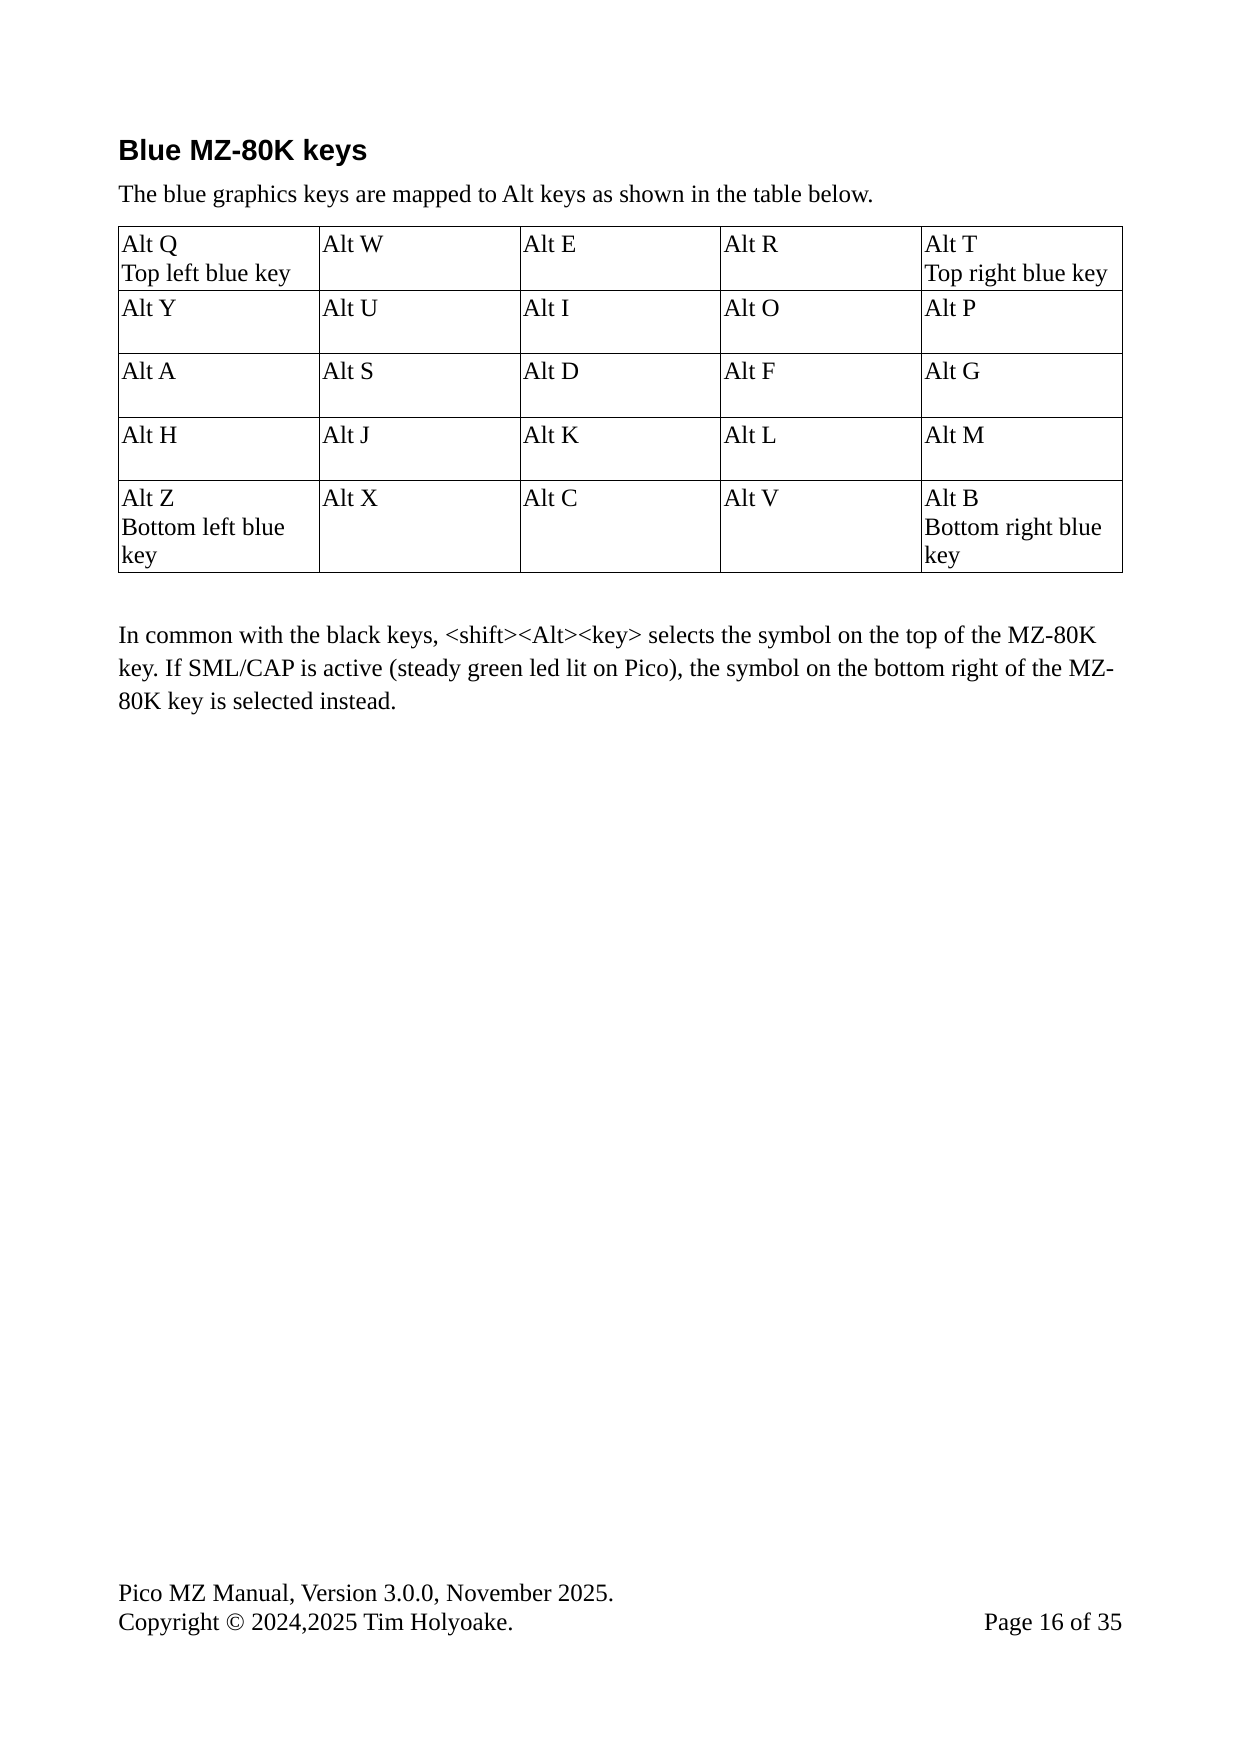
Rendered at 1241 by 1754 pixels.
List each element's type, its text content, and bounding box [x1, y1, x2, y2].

table_cell Alt L [721, 418, 921, 480]
table_cell Alt M [922, 418, 1122, 480]
table_cell Alt S [320, 354, 520, 417]
table_cell Alt O [721, 291, 921, 353]
table_cell Alt X [320, 481, 520, 572]
table_cell Alt J [320, 418, 520, 480]
table_cell Alt I [521, 291, 720, 353]
table_header Alt E [521, 227, 720, 290]
text The blue graphics keys are mapped to Alt keys as shown in the table below. [118, 179, 1122, 207]
table_cell Alt A [119, 354, 319, 417]
table_header Alt R [721, 227, 921, 290]
table_cell Alt F [721, 354, 921, 417]
table_cell Alt G [922, 354, 1122, 417]
table_cell Alt V [721, 481, 921, 572]
table_cell Alt Y [119, 291, 319, 353]
table_cell Alt B Bottom right blue key [922, 481, 1122, 572]
subtitle Blue MZ-80K keys [118, 133, 1122, 166]
table_cell Alt D [521, 354, 720, 417]
table_cell Alt K [521, 418, 720, 480]
table_cell Alt C [521, 481, 720, 572]
table_header Alt T Top right blue key [922, 227, 1122, 290]
table_cell Alt U [320, 291, 520, 353]
table_header Alt W [320, 227, 520, 290]
table_header Alt Q Top left blue key [119, 227, 319, 290]
table_cell Alt Z Bottom left blue key [119, 481, 319, 572]
text In common with the black keys, <shift><Alt><key> selects the symbol on the top of the MZ-80K key. If SML/CAP is active (steady green led lit on Pico), the symbol on the bottom right of the MZ-80K key is selected instead. [118, 620, 1122, 715]
table_cell Alt H [119, 418, 319, 480]
table_cell Alt P [922, 291, 1122, 353]
